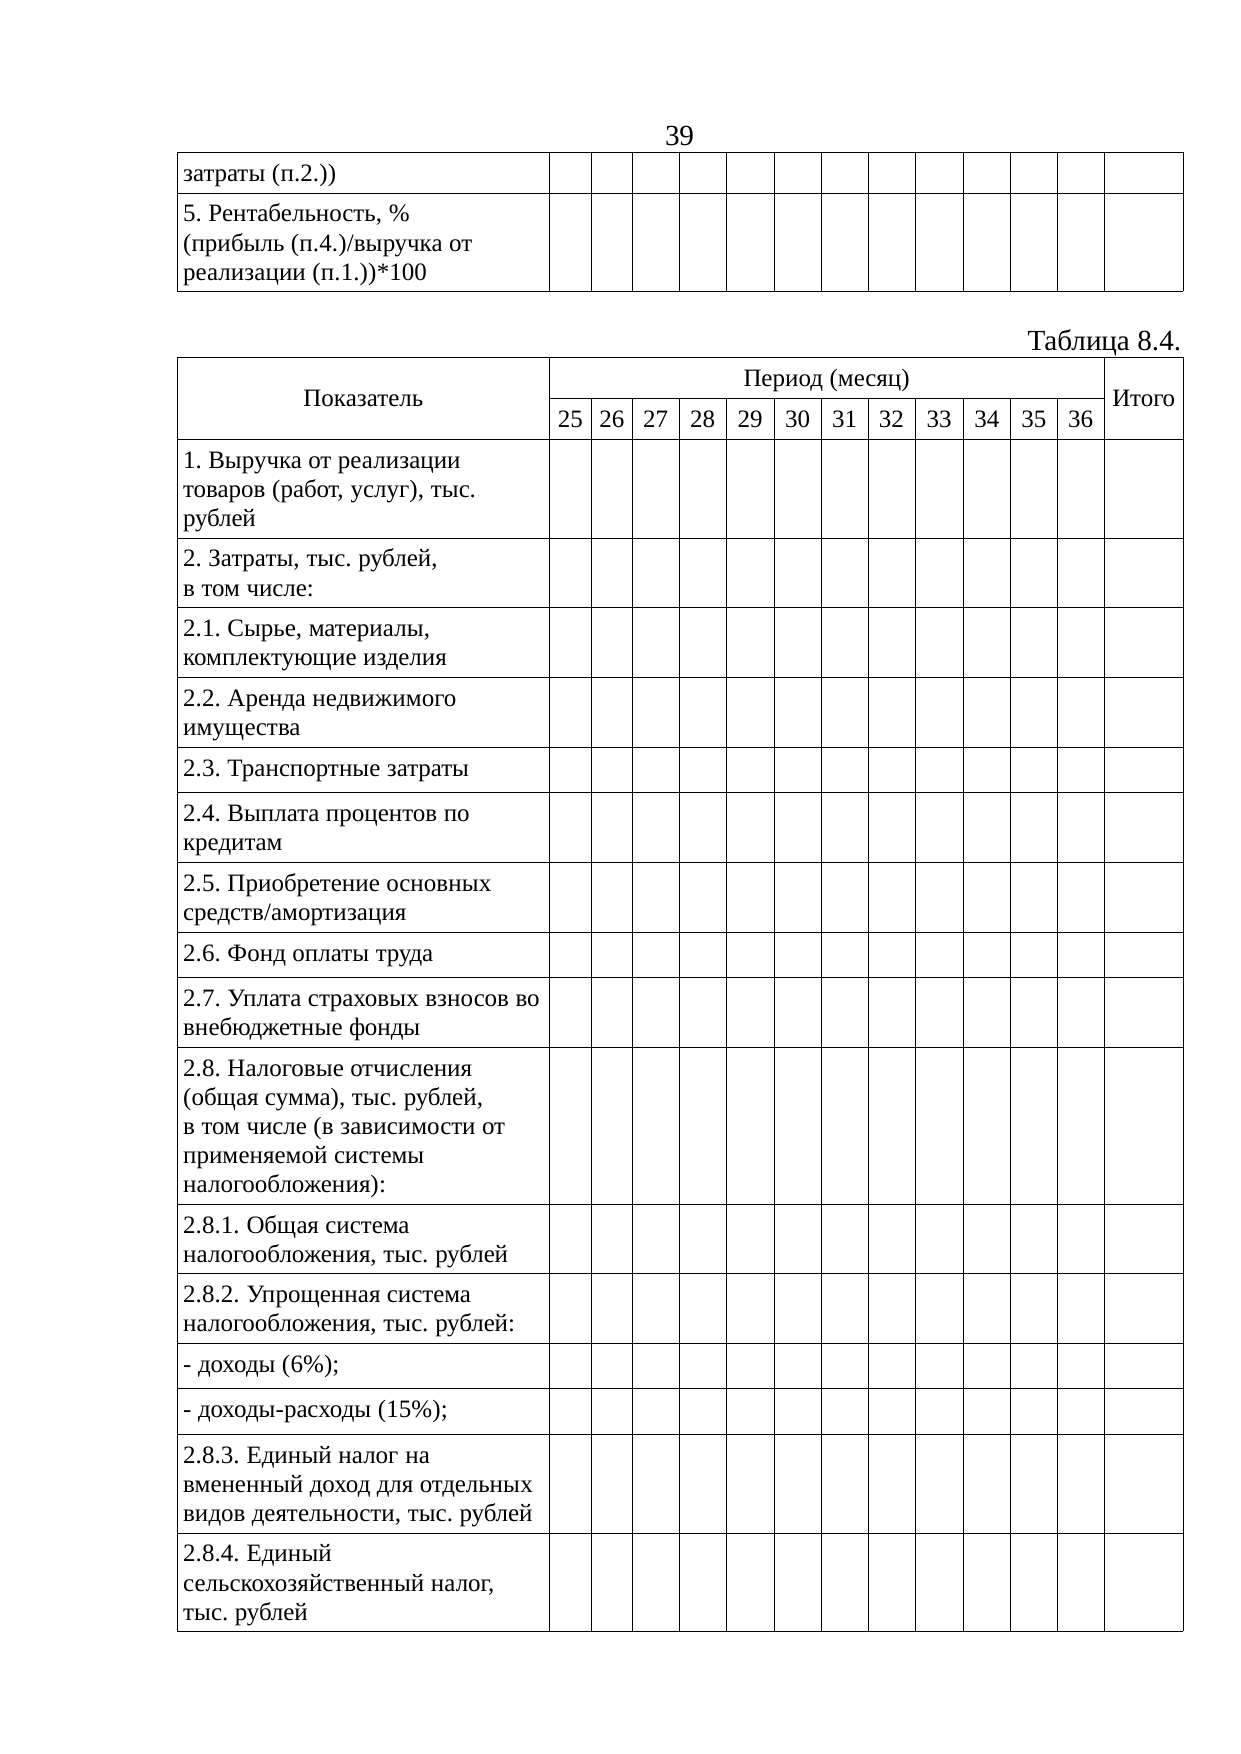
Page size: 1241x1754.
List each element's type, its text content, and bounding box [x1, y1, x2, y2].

table_cell [869, 978, 915, 1047]
table_cell [822, 1389, 868, 1433]
table_cell [964, 793, 1010, 862]
table_cell [1011, 748, 1057, 792]
table_cell [822, 440, 868, 537]
table_cell [592, 978, 632, 1047]
table_cell 2.8. Налоговые отчисления (общая сумма), тыс. рублей, в том числе (в зависимости от применяемой системы налогообложения): [178, 1048, 549, 1203]
table_cell [775, 678, 821, 747]
table_cell [1105, 194, 1183, 291]
table_cell [775, 608, 821, 677]
table_cell [869, 1344, 915, 1388]
table_cell [1058, 194, 1104, 291]
table_cell [964, 1344, 1010, 1388]
table_cell [1011, 863, 1057, 932]
table_cell [592, 748, 632, 792]
table_cell [869, 1389, 915, 1433]
table_cell [727, 748, 774, 792]
table_cell [869, 678, 915, 747]
table_cell [592, 608, 632, 677]
table_cell [1011, 978, 1057, 1047]
table_cell [822, 1274, 868, 1343]
table_cell затраты (п.2.)) [178, 153, 549, 192]
table_cell 27 [633, 399, 679, 438]
table_cell [680, 1389, 726, 1433]
table_cell [964, 1534, 1010, 1631]
table_cell [680, 1344, 726, 1388]
table_cell [592, 153, 632, 192]
table_cell [727, 153, 774, 192]
table_cell [869, 440, 915, 537]
table_cell [633, 1274, 679, 1343]
table_cell [1058, 1389, 1104, 1433]
table_cell [964, 1205, 1010, 1273]
table_cell [1105, 1274, 1183, 1343]
table_cell [775, 793, 821, 862]
table_cell 2.1. Сырье, материалы, комплектующие изделия [178, 608, 549, 677]
table_cell [869, 1274, 915, 1343]
table_cell [822, 678, 868, 747]
table_cell 2.3. Транспортные затраты [178, 748, 549, 792]
table_cell [633, 153, 679, 192]
table_cell 2.5. Приобретение основных средств/амортизация [178, 863, 549, 932]
table_cell [1058, 539, 1104, 607]
table_cell [964, 678, 1010, 747]
table_cell [1011, 793, 1057, 862]
table_cell [822, 608, 868, 677]
table_cell [680, 608, 726, 677]
table_cell [550, 678, 591, 747]
table_cell [822, 1435, 868, 1532]
table_header Период (месяц) [550, 358, 1104, 398]
table_cell [1105, 440, 1183, 537]
table_cell [822, 539, 868, 607]
table_cell [1011, 1274, 1057, 1343]
table_cell [633, 1435, 679, 1532]
table_cell [964, 1435, 1010, 1532]
table_cell [1105, 1534, 1183, 1631]
table_cell 2.8.1. Общая система налогообложения, тыс. рублей [178, 1205, 549, 1273]
table_cell [869, 194, 915, 291]
table_cell 2.8.2. Упрощенная система налогообложения, тыс. рублей: [178, 1274, 549, 1343]
table_cell [964, 863, 1010, 932]
table_cell [680, 440, 726, 537]
table_cell [1058, 440, 1104, 537]
table_cell - доходы (6%); [178, 1344, 549, 1388]
table_cell [1011, 1205, 1057, 1273]
table_cell [1058, 863, 1104, 932]
table_cell [1011, 153, 1057, 192]
table_cell [550, 1389, 591, 1433]
table_cell [916, 608, 963, 677]
table_cell [775, 933, 821, 977]
table_cell [1105, 539, 1183, 607]
table_cell [1058, 793, 1104, 862]
table_cell [680, 793, 726, 862]
table_cell [550, 748, 591, 792]
table_cell [680, 539, 726, 607]
table_cell [727, 1274, 774, 1343]
table_cell [869, 1534, 915, 1631]
table_cell [1011, 933, 1057, 977]
table_cell [550, 1435, 591, 1532]
table_cell [633, 194, 679, 291]
table_cell [1058, 1274, 1104, 1343]
table_cell [775, 1389, 821, 1433]
table_cell [964, 978, 1010, 1047]
table_cell [1058, 748, 1104, 792]
table_cell [916, 1274, 963, 1343]
table_cell [633, 1205, 679, 1273]
table_cell [1011, 1389, 1057, 1433]
table_cell [822, 1205, 868, 1273]
table_cell [869, 793, 915, 862]
table_cell [775, 1344, 821, 1388]
table_cell [1105, 863, 1183, 932]
table_cell [592, 1274, 632, 1343]
table_cell [727, 1048, 774, 1203]
table_cell [775, 1435, 821, 1532]
table_cell 2.6. Фонд оплаты труда [178, 933, 549, 977]
table_cell [592, 1048, 632, 1203]
table_cell [822, 1534, 868, 1631]
table_cell [1058, 1205, 1104, 1273]
table_cell [633, 793, 679, 862]
table_cell [680, 1048, 726, 1203]
table_cell [1058, 1534, 1104, 1631]
table_cell 34 [964, 399, 1010, 438]
table_cell [592, 793, 632, 862]
table_cell [775, 194, 821, 291]
table_cell [1058, 1048, 1104, 1203]
table_cell [775, 1048, 821, 1203]
table_cell [633, 1534, 679, 1631]
table_cell [1011, 1344, 1057, 1388]
table_cell [916, 863, 963, 932]
table_cell [633, 748, 679, 792]
table_cell 29 [727, 399, 774, 438]
table_cell [592, 1435, 632, 1532]
table_cell [550, 1344, 591, 1388]
table_cell [869, 933, 915, 977]
table_cell [592, 678, 632, 747]
table_cell [592, 1344, 632, 1388]
table_cell [680, 1534, 726, 1631]
table_cell [550, 608, 591, 677]
table_cell [727, 863, 774, 932]
table_cell [680, 863, 726, 932]
table_cell [680, 978, 726, 1047]
table_cell - доходы-расходы (15%); [178, 1389, 549, 1433]
table_cell [1058, 978, 1104, 1047]
table_cell [592, 863, 632, 932]
table_cell [727, 539, 774, 607]
table_cell [964, 194, 1010, 291]
table_cell [727, 608, 774, 677]
table_cell 26 [592, 399, 632, 438]
table_cell [916, 539, 963, 607]
table_cell [727, 678, 774, 747]
table_cell [1105, 748, 1183, 792]
table_cell [869, 153, 915, 192]
table_cell [727, 978, 774, 1047]
table_cell [1011, 1048, 1057, 1203]
table_cell [775, 1274, 821, 1343]
table_cell [1011, 539, 1057, 607]
table_cell [680, 1435, 726, 1532]
table_cell [592, 933, 632, 977]
table_cell [869, 608, 915, 677]
table_cell [964, 153, 1010, 192]
table_cell 2.4. Выплата процентов по кредитам [178, 793, 549, 862]
table_cell [727, 1389, 774, 1433]
table_cell 2.8.3. Единый налог на вмененный доход для отдельных видов деятельности, тыс. рублей [178, 1435, 549, 1532]
table_cell [550, 440, 591, 537]
table_cell [550, 194, 591, 291]
table_cell [592, 1205, 632, 1273]
table_cell [775, 748, 821, 792]
table_cell [964, 933, 1010, 977]
table_cell [633, 678, 679, 747]
table_cell [869, 539, 915, 607]
table_cell [916, 978, 963, 1047]
table_cell [1105, 1048, 1183, 1203]
table_cell [1011, 678, 1057, 747]
table_cell [633, 863, 679, 932]
table_cell 5. Рентабельность, % (прибыль (п.4.)/выручка от реализации (п.1.))*100 [178, 194, 549, 291]
table_cell [680, 194, 726, 291]
table_cell [964, 608, 1010, 677]
table_cell 2. Затраты, тыс. рублей, в том числе: [178, 539, 549, 607]
table_cell [1105, 1205, 1183, 1273]
table_cell [822, 1048, 868, 1203]
table_cell [550, 978, 591, 1047]
table_cell [550, 1534, 591, 1631]
table_cell [869, 1435, 915, 1532]
table_cell [964, 1048, 1010, 1203]
table_cell [916, 748, 963, 792]
table_cell [1105, 1435, 1183, 1532]
table_cell [964, 1274, 1010, 1343]
table_cell [1058, 933, 1104, 977]
table_cell [550, 1048, 591, 1203]
table_cell [916, 793, 963, 862]
table_cell [727, 1344, 774, 1388]
table_cell [680, 678, 726, 747]
table_cell [727, 1534, 774, 1631]
table_cell [1058, 678, 1104, 747]
table_cell [1058, 1344, 1104, 1388]
table_cell [822, 978, 868, 1047]
table_cell [1011, 1534, 1057, 1631]
table_cell [916, 678, 963, 747]
table_cell [550, 863, 591, 932]
table_cell [916, 1534, 963, 1631]
table_cell [727, 1205, 774, 1273]
table_cell [916, 1435, 963, 1532]
table_cell 2.2. Аренда недвижимого имущества [178, 678, 549, 747]
table_cell [592, 539, 632, 607]
table_cell [1105, 933, 1183, 977]
table_cell [1105, 978, 1183, 1047]
table_cell [916, 1048, 963, 1203]
table_cell [1058, 153, 1104, 192]
table_cell [1105, 678, 1183, 747]
table_cell [869, 748, 915, 792]
table_cell [822, 863, 868, 932]
table_cell [680, 748, 726, 792]
table_cell [633, 539, 679, 607]
table_cell 31 [822, 399, 868, 438]
table_cell [1105, 1389, 1183, 1433]
table_cell [727, 1435, 774, 1532]
table_cell 36 [1058, 399, 1104, 438]
table_cell [775, 539, 821, 607]
table_cell [822, 933, 868, 977]
table_cell [869, 863, 915, 932]
table_cell [1105, 153, 1183, 192]
table_cell [1105, 793, 1183, 862]
table_header Показатель [178, 358, 549, 438]
table_cell [822, 194, 868, 291]
table_cell 35 [1011, 399, 1057, 438]
table_cell [1105, 1344, 1183, 1388]
table_cell [916, 153, 963, 192]
table_cell [592, 1389, 632, 1433]
table_cell 32 [869, 399, 915, 438]
table_cell [550, 793, 591, 862]
table_cell [1058, 608, 1104, 677]
table_cell [633, 1048, 679, 1203]
table_cell [680, 153, 726, 192]
table_cell [592, 194, 632, 291]
table_cell [633, 440, 679, 537]
table_cell [916, 194, 963, 291]
table_cell [550, 153, 591, 192]
table_cell 28 [680, 399, 726, 438]
table_cell [727, 933, 774, 977]
table_cell [822, 153, 868, 192]
table_cell [680, 1205, 726, 1273]
table_cell [727, 194, 774, 291]
table_cell [775, 153, 821, 192]
table_cell [775, 1534, 821, 1631]
table_cell [727, 440, 774, 537]
table_cell [916, 1344, 963, 1388]
table_cell [633, 1344, 679, 1388]
table_cell [916, 1205, 963, 1273]
table_cell [916, 933, 963, 977]
table_cell [1011, 194, 1057, 291]
table_cell [775, 1205, 821, 1273]
table_cell [822, 748, 868, 792]
table_cell [822, 793, 868, 862]
table_cell [1011, 608, 1057, 677]
table_cell 1. Выручка от реализации товаров (работ, услуг), тыс. рублей [178, 440, 549, 537]
table_cell [550, 1274, 591, 1343]
table_cell [916, 1389, 963, 1433]
table_cell [1011, 1435, 1057, 1532]
table_cell 2.8.4. Единый сельскохозяйственный налог, тыс. рублей [178, 1534, 549, 1631]
table_cell [775, 863, 821, 932]
table_cell 33 [916, 399, 963, 438]
table_cell [592, 440, 632, 537]
table_cell [775, 978, 821, 1047]
table_cell [964, 539, 1010, 607]
table_cell [633, 1389, 679, 1433]
table_cell [727, 793, 774, 862]
table_cell [964, 748, 1010, 792]
table_cell [916, 440, 963, 537]
table_cell [592, 1534, 632, 1631]
table_cell 30 [775, 399, 821, 438]
table_cell [680, 933, 726, 977]
text Таблица 8.4. [177, 323, 1181, 357]
table_cell [964, 1389, 1010, 1433]
table_cell [550, 1205, 591, 1273]
table_cell [822, 1344, 868, 1388]
table_cell 25 [550, 399, 591, 438]
table_cell [550, 539, 591, 607]
table_cell [1058, 1435, 1104, 1532]
table_cell [964, 440, 1010, 537]
table_cell 2.7. Уплата страховых взносов во внебюджетные фонды [178, 978, 549, 1047]
table_cell [869, 1205, 915, 1273]
table_cell [1105, 608, 1183, 677]
table_cell [680, 1274, 726, 1343]
table_cell [633, 933, 679, 977]
table_header Итого [1105, 358, 1183, 438]
table_cell [550, 933, 591, 977]
table_cell [1011, 440, 1057, 537]
table_cell [775, 440, 821, 537]
table_cell [633, 608, 679, 677]
table_cell [869, 1048, 915, 1203]
table_cell [633, 978, 679, 1047]
